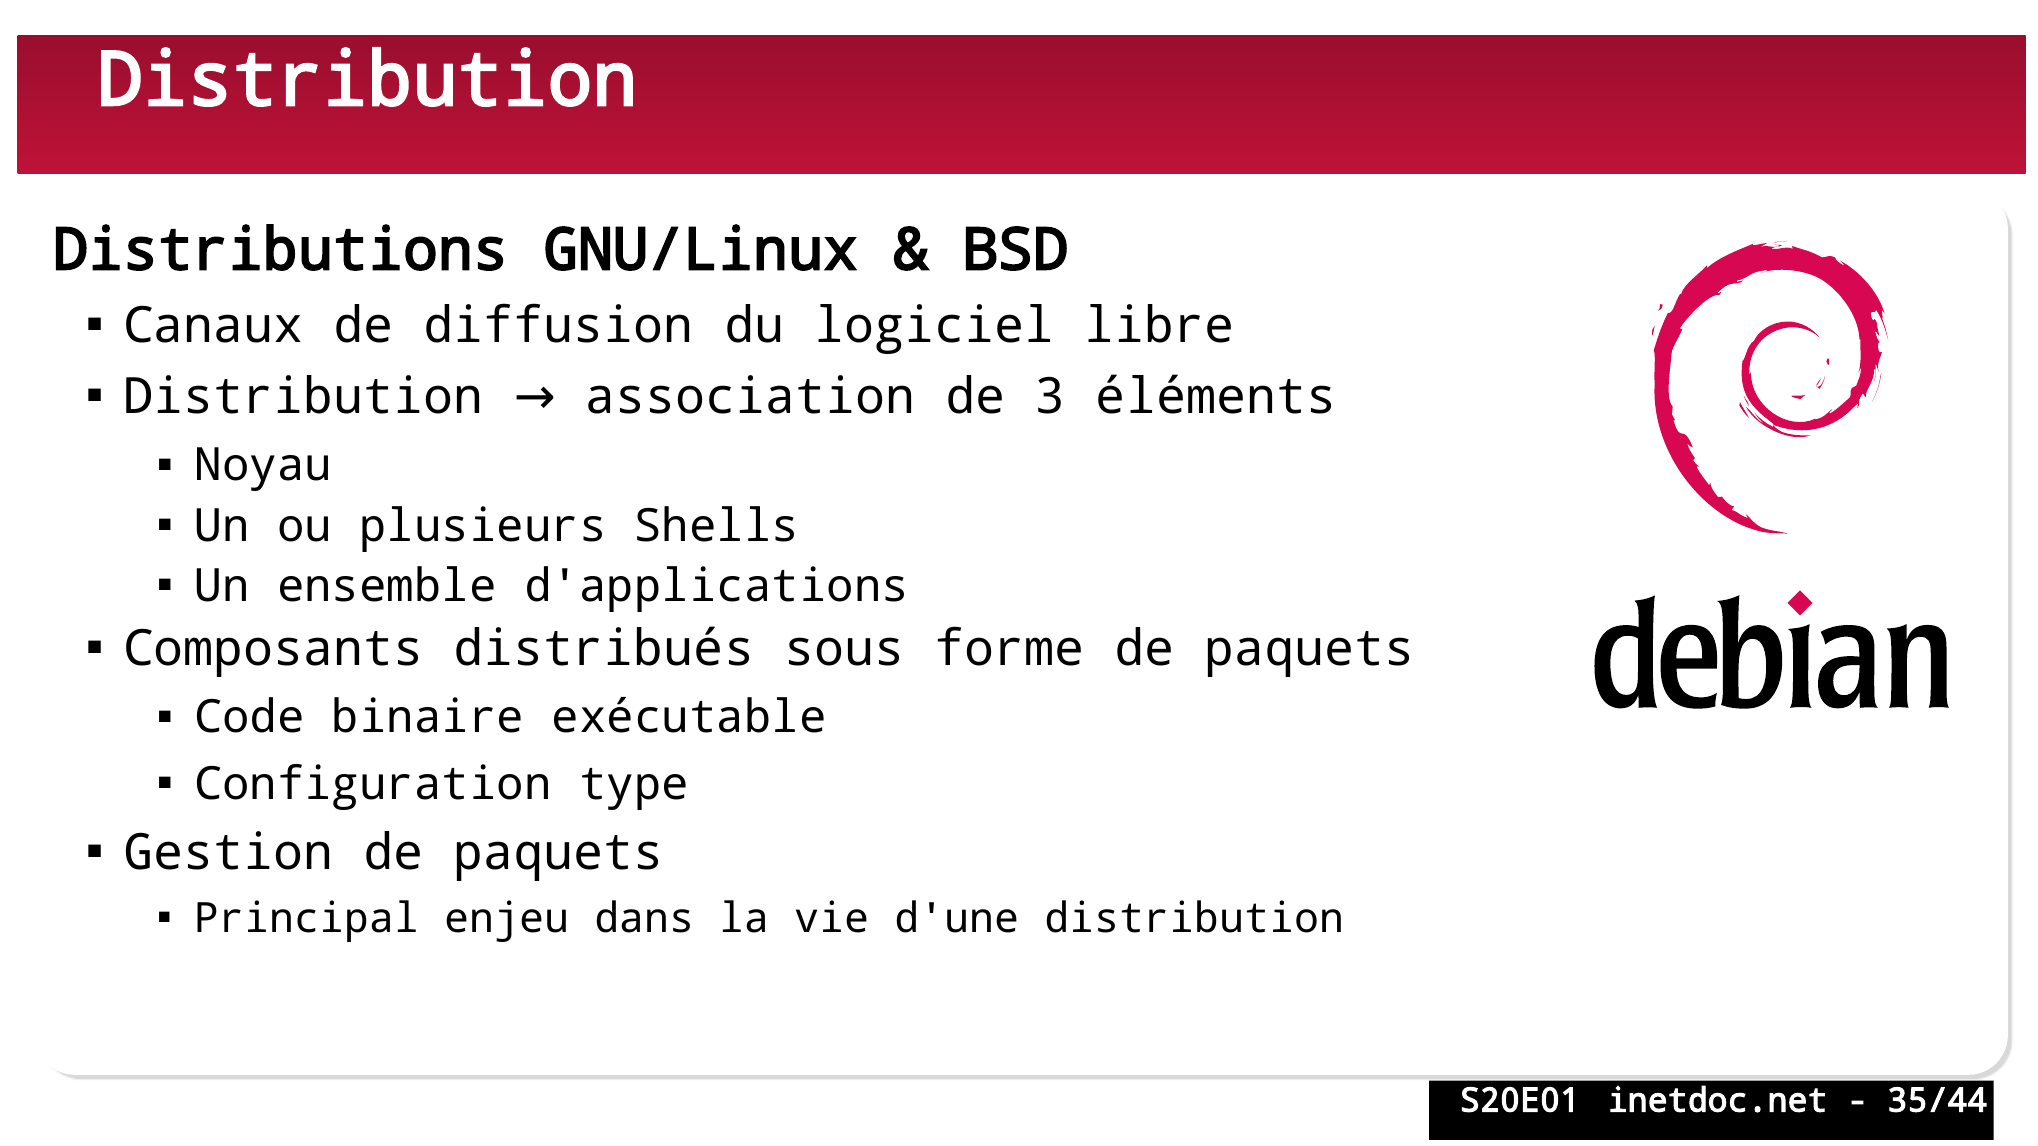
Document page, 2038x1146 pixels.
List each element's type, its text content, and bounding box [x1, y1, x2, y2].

text_box S20E01 inetdoc.net - <numéro>/44 [1429, 1080, 1994, 1140]
text_box Distribution [17, 35, 2026, 174]
picture [1594, 240, 1949, 709]
text_box Distributions GNU/Linux & BSD Canaux de diffusion du logiciel libre Distribution → association de 3 éléments Noyau Un ou plusieurs Shells Un ensemble d'applications Composants distribués sous forme de paquets Code binaire exécutable Configuration type Gestion de paquets Principal enjeu dans la vie d'une distribution [35, 188, 2008, 1075]
